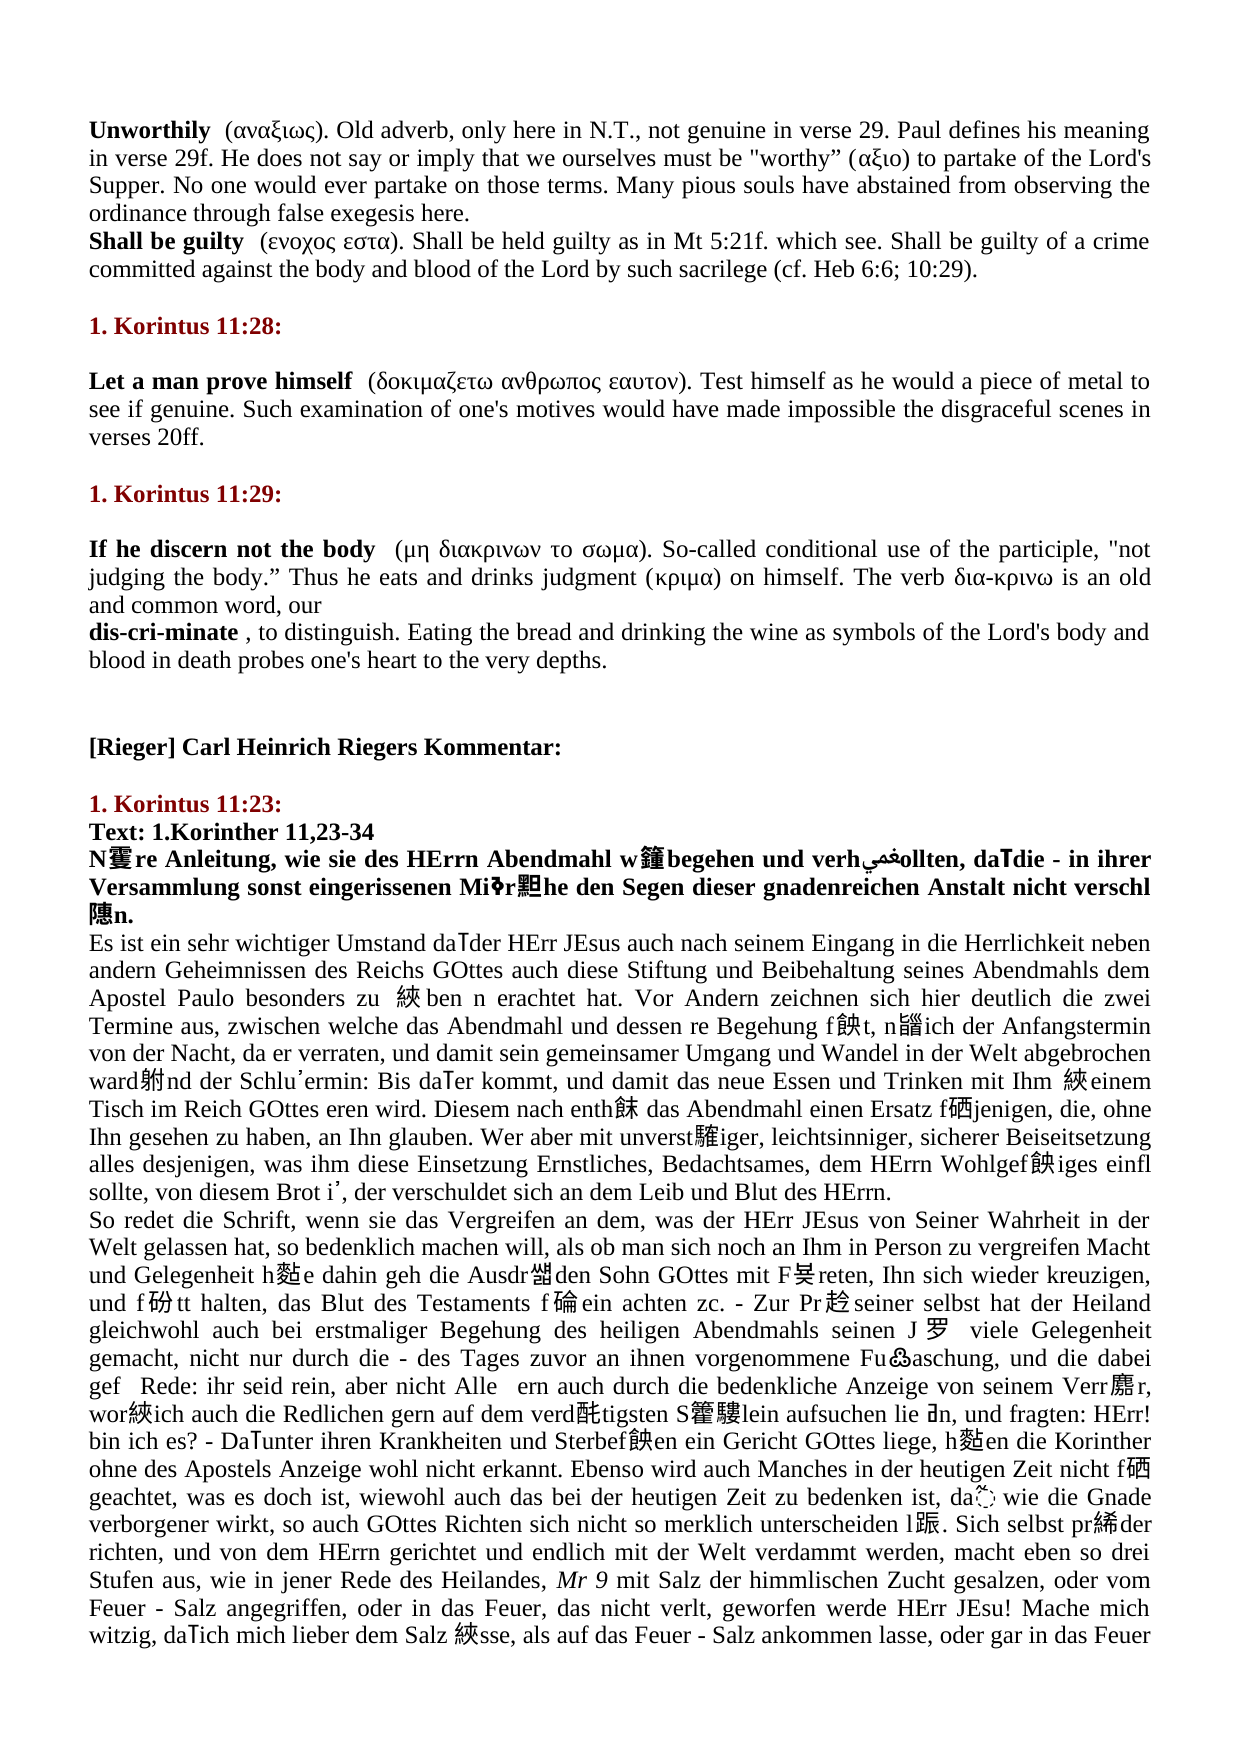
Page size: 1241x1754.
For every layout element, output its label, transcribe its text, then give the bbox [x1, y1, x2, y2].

text 1. Korintus 11:28: [88, 312, 1152, 340]
text 1. Korintus 11:29: [88, 480, 1152, 508]
text If he discern not the body (μη διακρινων το σωμα). So-called conditional use of the participle, "not judging the body.” Thus he eats and drinks judgment (κριμα) on himself. The verb δια-κρινω is an old and common word, our [88, 535, 1152, 618]
text Text: 1.Korinther 11,23-34 [88, 818, 1152, 846]
text 1. Korintus 11:23: [88, 790, 1152, 818]
text Es ist ein sehr wichtiger Umstand daߠder HErr JEsus auch nach seinem Eingang in die Herrlichkeit neben andern Geheimnissen des Reichs GOttes auch diese Stiftung und Beibehaltung seines Abendmahls dem Apostel Paulo besonders zu 綊ben n erachtet hat. Vor Andern zeichnen sich hier deutlich die zwei Termine aus, zwischen welche das Abendmahl und dessen re Begehung f䬬t, n䭬ich der Anfangstermin von der Nacht, da er verraten, und damit sein gemeinsamer Umgang und Wandel in der Welt abgebrochen ward䠵nd der Schluߴermin: Bis daߠer kommt, und damit das neue Essen und Trinken mit Ihm 綊einem Tisch im Reich GOttes eren wird. Diesem nach enth䬴 das Abendmahl einen Ersatz f硒jenigen, die, ohne Ihn gesehen zu haben, an Ihn glauben. Wer aber mit unverst䮤iger, leichtsinniger, sicherer Beiseitsetzung alles desjenigen, was ihm diese Einsetzung Ernstliches, Bedachtsames, dem HErrn Wohlgef䬬iges einfl sollte, von diesem Brot iߴ, der verschuldet sich an dem Leib und Blut des HErrn. [88, 929, 1152, 1206]
text Let a man prove himself (δοκιμαζετω ανθρωπος εαυτον). Test himself as he would a piece of metal to see if genuine. Such examination of one's motives would have made impossible the disgraceful scenes in verses 20ff. [88, 367, 1152, 451]
text N䨥re Anleitung, wie sie des HErrn Abendmahl w籦begehen und verhﵺollten, daߠdie - in ihrer Versammlung sonst eingerissenen Miߢr䵣he den Segen dieser gnadenreichen Anstalt nicht verschl䧥n. [88, 846, 1152, 929]
text Shall be guilty (ενοχος εστα). Shall be held guilty as in Mt 5:21f. which see. Shall be guilty of a crime committed against the body and blood of the Lord by such sacrilege (cf. Heb 6:6; 10:29). [88, 227, 1152, 282]
text So redet die Schrift, wenn sie das Vergreifen an dem, was der HErr JEsus von Seiner Wahrheit in der Welt gelassen hat, so bedenklich machen will, als ob man sich noch an Ihm in Person zu vergreifen Macht und Gelegenheit h䴴e dahin geh die Ausdr썗den Sohn GOttes mit F뵺reten, Ihn sich wieder kreuzigen, und f砏tt halten, das Blut des Testaments f碖ein achten zc. - Zur Pr赺seiner selbst hat der Heiland gleichwohl auch bei erstmaliger Begehung des heiligen Abendmahls seinen J罗 viele Gelegenheit gemacht, nicht nur durch die - des Tages zuvor an ihnen vorgenommene Fu߷aschung, und die dabei gef઒Rede: ihr seid rein, aber nicht Alle୾ern auch durch die bedenkliche Anzeige von seinem Verr䴥r, wor綊ich auch die Redlichen gern auf dem verd䣨tigsten S籗䮫lein aufsuchen lieߥn, und fragten: HErr! bin ich es? - Daߠunter ihren Krankheiten und Sterbef䬬en ein Gericht GOttes liege, h䴴en die Korinther ohne des Apostels Anzeige wohl nicht erkannt. Ebenso wird auch Manches in der heutigen Zeit nicht f硒 geachtet, was es doch ist, wiewohl auch das bei der heutigen Zeit zu bedenken ist, da߬ wie die Gnade verborgener wirkt, so auch GOttes Richten sich nicht so merklich unterscheiden l䟴. Sich selbst pr絺der richten, und von dem HErrn gerichtet und endlich mit der Welt verdammt werden, macht eben so drei Stufen aus, wie in jener Rede des Heilandes, Mr 9 mit Salz der himmlischen Zucht gesalzen, oder vom Feuer - Salz angegriffen, oder in das Feuer, das nicht verlt, geworfen werde HErr JEsu! Mache mich witzig, daߠich mich lieber dem Salz 綊sse, als auf das Feuer - Salz ankommen lasse, oder gar in das Feuer [88, 1206, 1152, 1649]
text dis-cri-minate , to distinguish. Eating the bread and drinking the wine as symbols of the Lord's body and blood in death probes one's heart to the very depths. [88, 618, 1152, 674]
text Unworthily (αναξιως). Old adverb, only here in N.T., not genuine in verse 29. Paul defines his meaning in verse 29f. He does not say or imply that we ourselves must be "worthy” (αξιο) to partake of the Lord's Supper. No one would ever partake on those terms. Many pious souls have abstained from observing the ordinance through false exegesis here. [88, 116, 1152, 227]
text [Rieger] Carl Heinrich Riegers Kommentar: [88, 733, 1152, 761]
